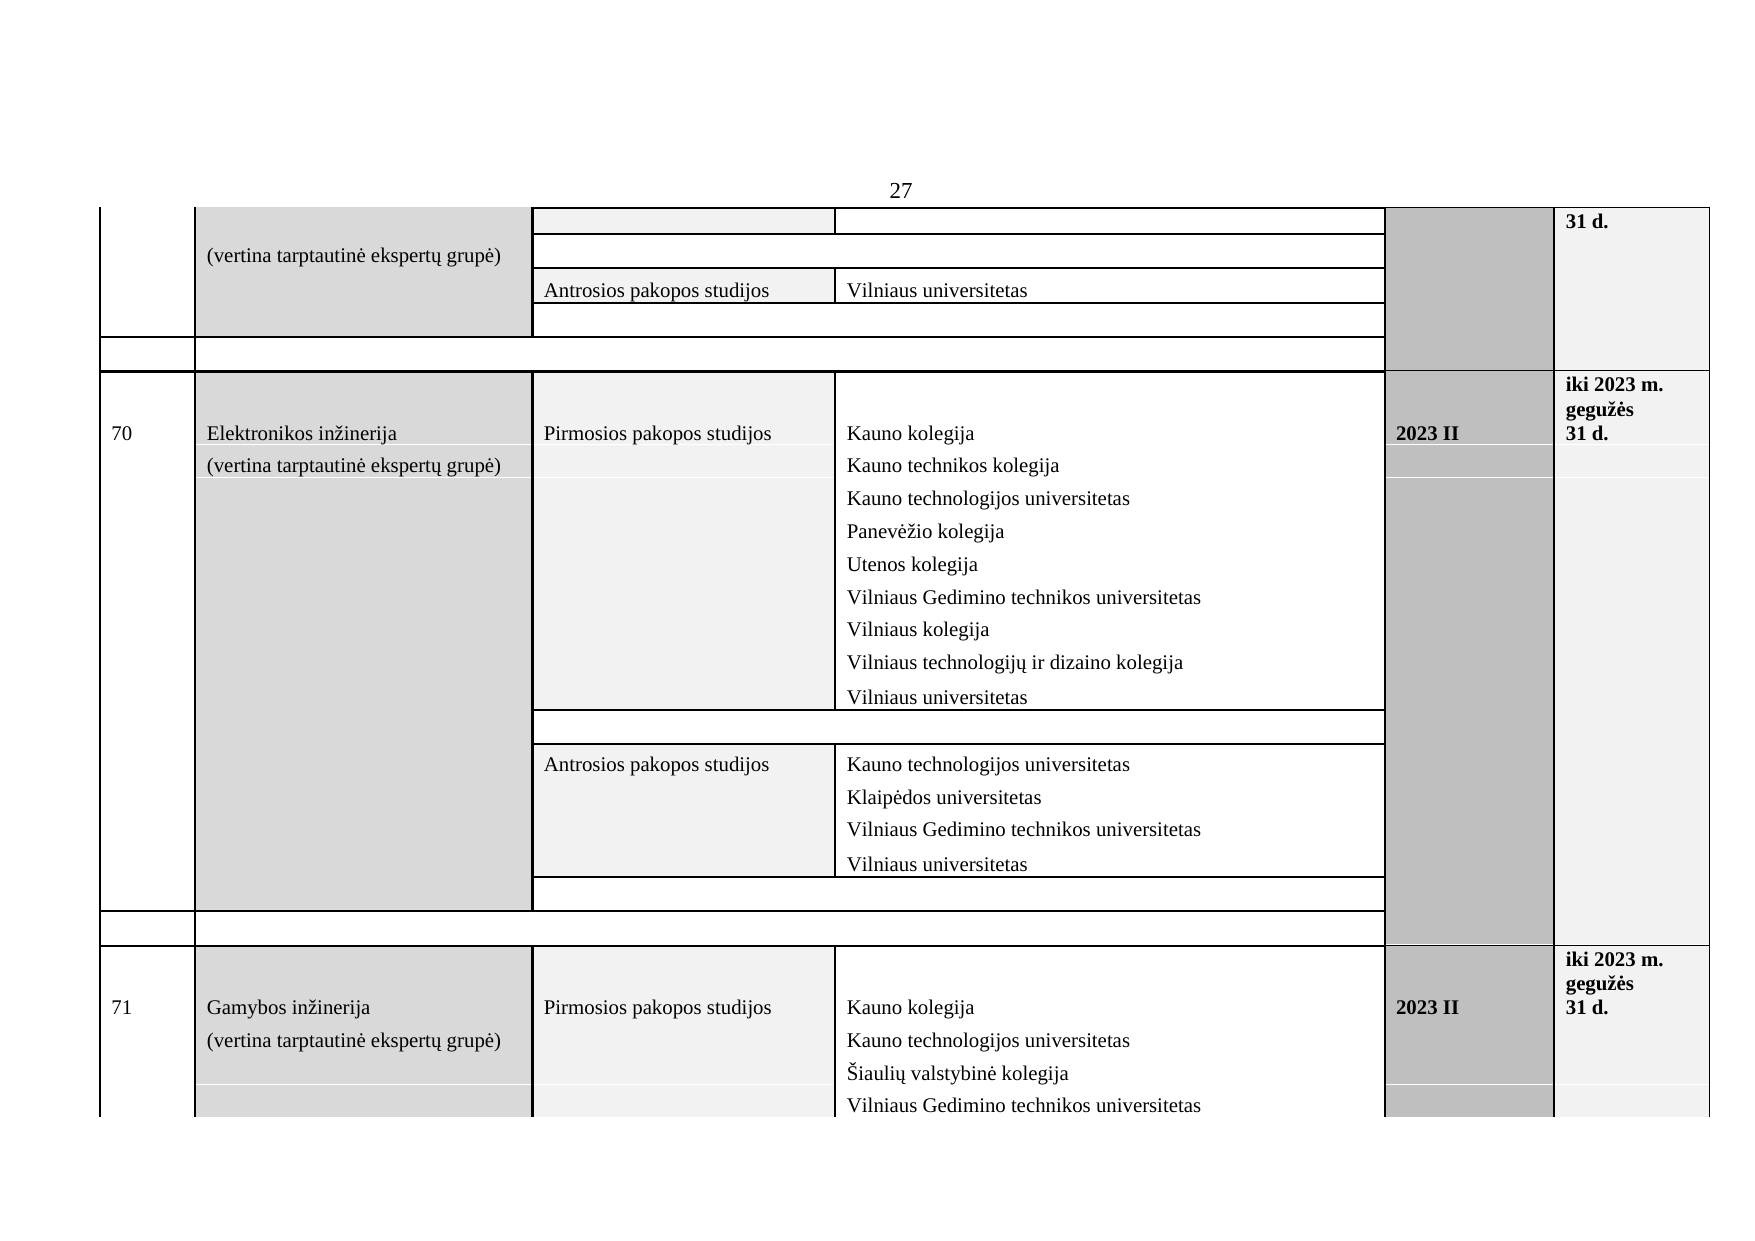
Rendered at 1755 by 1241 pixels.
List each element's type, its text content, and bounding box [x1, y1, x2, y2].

table_cell [101, 841, 194, 876]
table_cell 71 [101, 947, 194, 1019]
table_cell [1386, 709, 1553, 743]
table_cell [196, 576, 531, 609]
table_cell [101, 267, 194, 302]
table_cell [1386, 302, 1553, 336]
table_cell [534, 609, 834, 641]
table_cell [1386, 510, 1553, 543]
table_cell [1555, 233, 1709, 267]
table_cell [1555, 841, 1709, 876]
table_cell [1555, 1019, 1709, 1052]
table_cell [196, 809, 531, 841]
table_cell [1555, 576, 1709, 609]
table_cell [835, 912, 1384, 944]
table_cell [1386, 841, 1553, 876]
table_cell [534, 478, 834, 510]
table_cell [101, 233, 194, 267]
table_cell [196, 841, 531, 876]
table_cell [534, 209, 834, 233]
table_cell [835, 338, 1384, 370]
table_cell [1386, 641, 1553, 674]
table_cell [1555, 336, 1709, 370]
table_cell Kauno technologijos universitetas [836, 745, 1384, 776]
table_cell Vilniaus technologijų ir dizaino kolegija [836, 641, 1384, 674]
table_cell [196, 641, 531, 674]
table_cell 31 d. [1555, 208, 1709, 233]
table_cell Elektronikos inžinerija [196, 373, 531, 444]
table_cell iki 2023 m. gegužės 31 d. [1555, 946, 1709, 1019]
table_cell [1386, 609, 1553, 641]
table_cell 2023 II [1386, 371, 1553, 444]
table_cell [1386, 776, 1553, 809]
table_cell [534, 809, 834, 841]
table_cell [1555, 478, 1709, 510]
table_cell Vilniaus universitetas [836, 269, 1384, 302]
table_cell (vertina tarptautinė ekspertų grupė) [196, 445, 531, 477]
table_cell [534, 1019, 834, 1052]
table_cell [196, 1052, 531, 1084]
table_cell Pirmosios pakopos studijos [534, 947, 834, 1019]
table_cell Kauno technikos kolegija [836, 445, 1384, 477]
table_cell [101, 674, 194, 709]
table_cell [1386, 674, 1553, 709]
table_cell Vilniaus Gedimino technikos universitetas [836, 1085, 1384, 1117]
table_cell iki 2023 m. gegužės 31 d. [1555, 371, 1709, 444]
table_cell [1386, 336, 1553, 370]
table_cell [101, 641, 194, 674]
table_cell [196, 709, 531, 743]
table_cell [196, 776, 531, 809]
table_cell Gamybos inžinerija [196, 947, 531, 1019]
table_cell Panevėžio kolegija [836, 510, 1384, 543]
table_cell [1386, 1019, 1553, 1052]
table_cell 70 [101, 373, 194, 444]
table_cell [1386, 743, 1553, 776]
table_cell (vertina tarptautinė ekspertų grupė) [196, 1019, 531, 1052]
table_cell [836, 209, 1384, 233]
table_cell Pirmosios pakopos studijos Suma [534, 235, 1384, 267]
table_cell Vilniaus kolegija [836, 609, 1384, 641]
table_cell [1555, 543, 1709, 576]
table_cell [533, 338, 835, 370]
table_cell Klaipėdos universitetas [836, 776, 1384, 809]
table_cell [1386, 809, 1553, 841]
table_cell [1386, 576, 1553, 609]
table_cell [101, 478, 194, 510]
table_cell [534, 641, 834, 674]
table_cell [1386, 478, 1553, 510]
table_cell [101, 743, 194, 776]
table_cell [101, 1052, 194, 1084]
table_cell [196, 302, 531, 336]
table_cell [196, 609, 531, 641]
table_cell [101, 576, 194, 609]
table_cell [196, 207, 531, 233]
table_cell [534, 1085, 834, 1117]
table_cell Vilniaus Gedimino technikos universitetas [836, 809, 1384, 841]
table_cell [1555, 674, 1709, 709]
table_cell Kauno technologijos universitetas [836, 478, 1384, 510]
table_cell 2023 II [1386, 946, 1553, 1019]
table_cell [1386, 543, 1553, 576]
table_cell [1555, 776, 1709, 809]
table_cell [1555, 809, 1709, 841]
table_cell [1555, 445, 1709, 477]
table_cell [1555, 267, 1709, 302]
table_cell [1555, 1085, 1709, 1117]
table_cell [101, 1085, 194, 1117]
table_cell [101, 510, 194, 543]
table_cell [1386, 445, 1553, 477]
table_cell [1555, 709, 1709, 743]
table_cell [196, 543, 531, 576]
table_cell Antrosios pakopos studijos Suma [534, 304, 1384, 336]
table_cell [101, 207, 194, 233]
table_cell [1386, 233, 1553, 267]
table_cell [1386, 910, 1553, 944]
table_cell [1386, 1085, 1553, 1117]
table_cell Kauno kolegija [836, 373, 1384, 444]
table_cell Antrosios pakopos studijos Suma [534, 878, 1384, 910]
table_cell [1555, 641, 1709, 674]
table_cell [101, 609, 194, 641]
table_cell [1555, 302, 1709, 336]
table_cell [196, 876, 531, 910]
table_cell [196, 1085, 531, 1117]
table_cell [196, 674, 531, 709]
table_cell [101, 302, 194, 336]
table_cell [101, 543, 194, 576]
table_cell [534, 543, 834, 576]
table_cell [1555, 609, 1709, 641]
table_cell [534, 1052, 834, 1084]
table_cell [1555, 743, 1709, 776]
table_cell [196, 267, 531, 302]
table_cell [101, 445, 194, 477]
table_cell [1555, 910, 1709, 944]
table_cell [1386, 1052, 1553, 1084]
table_cell Pirmosios pakopos studijos [534, 373, 834, 444]
table_cell Biofizika Suma [196, 338, 532, 370]
table_cell Antrosios pakopos studijos [534, 269, 834, 302]
table_cell [196, 510, 531, 543]
table_cell [1386, 208, 1553, 233]
table_cell [534, 576, 834, 609]
table_cell Elektronikos inžinerija Suma [196, 912, 835, 944]
table_cell Utenos kolegija [836, 543, 1384, 576]
table_cell [534, 776, 834, 809]
table_cell [196, 743, 531, 776]
table_cell [1555, 876, 1709, 910]
table_cell [534, 510, 834, 543]
table_cell [534, 841, 834, 876]
table_cell [1555, 1052, 1709, 1084]
table_cell [101, 776, 194, 809]
table_cell Pirmosios pakopos studijos Suma [534, 711, 1384, 743]
table_cell [101, 912, 194, 944]
table_cell Vilniaus Gedimino technikos universitetas [836, 576, 1384, 609]
table_cell [196, 478, 531, 510]
table_cell (vertina tarptautinė ekspertų grupė) [196, 233, 531, 267]
table_cell [101, 709, 194, 743]
table_cell [101, 338, 194, 370]
table_cell Šiaulių valstybinė kolegija [836, 1052, 1384, 1084]
table_cell [101, 876, 194, 910]
table_cell [101, 1019, 194, 1052]
table_cell [534, 445, 834, 477]
table_cell Vilniaus universitetas [836, 674, 1384, 709]
table_cell Antrosios pakopos studijos [534, 745, 834, 776]
table_cell [101, 809, 194, 841]
table_cell [1386, 876, 1553, 910]
table_cell Vilniaus universitetas [836, 841, 1384, 876]
table_cell [534, 674, 834, 709]
table_cell Kauno kolegija [836, 947, 1384, 1019]
table_cell Kauno technologijos universitetas [836, 1019, 1384, 1052]
table_cell [1555, 510, 1709, 543]
table_cell [1386, 267, 1553, 302]
